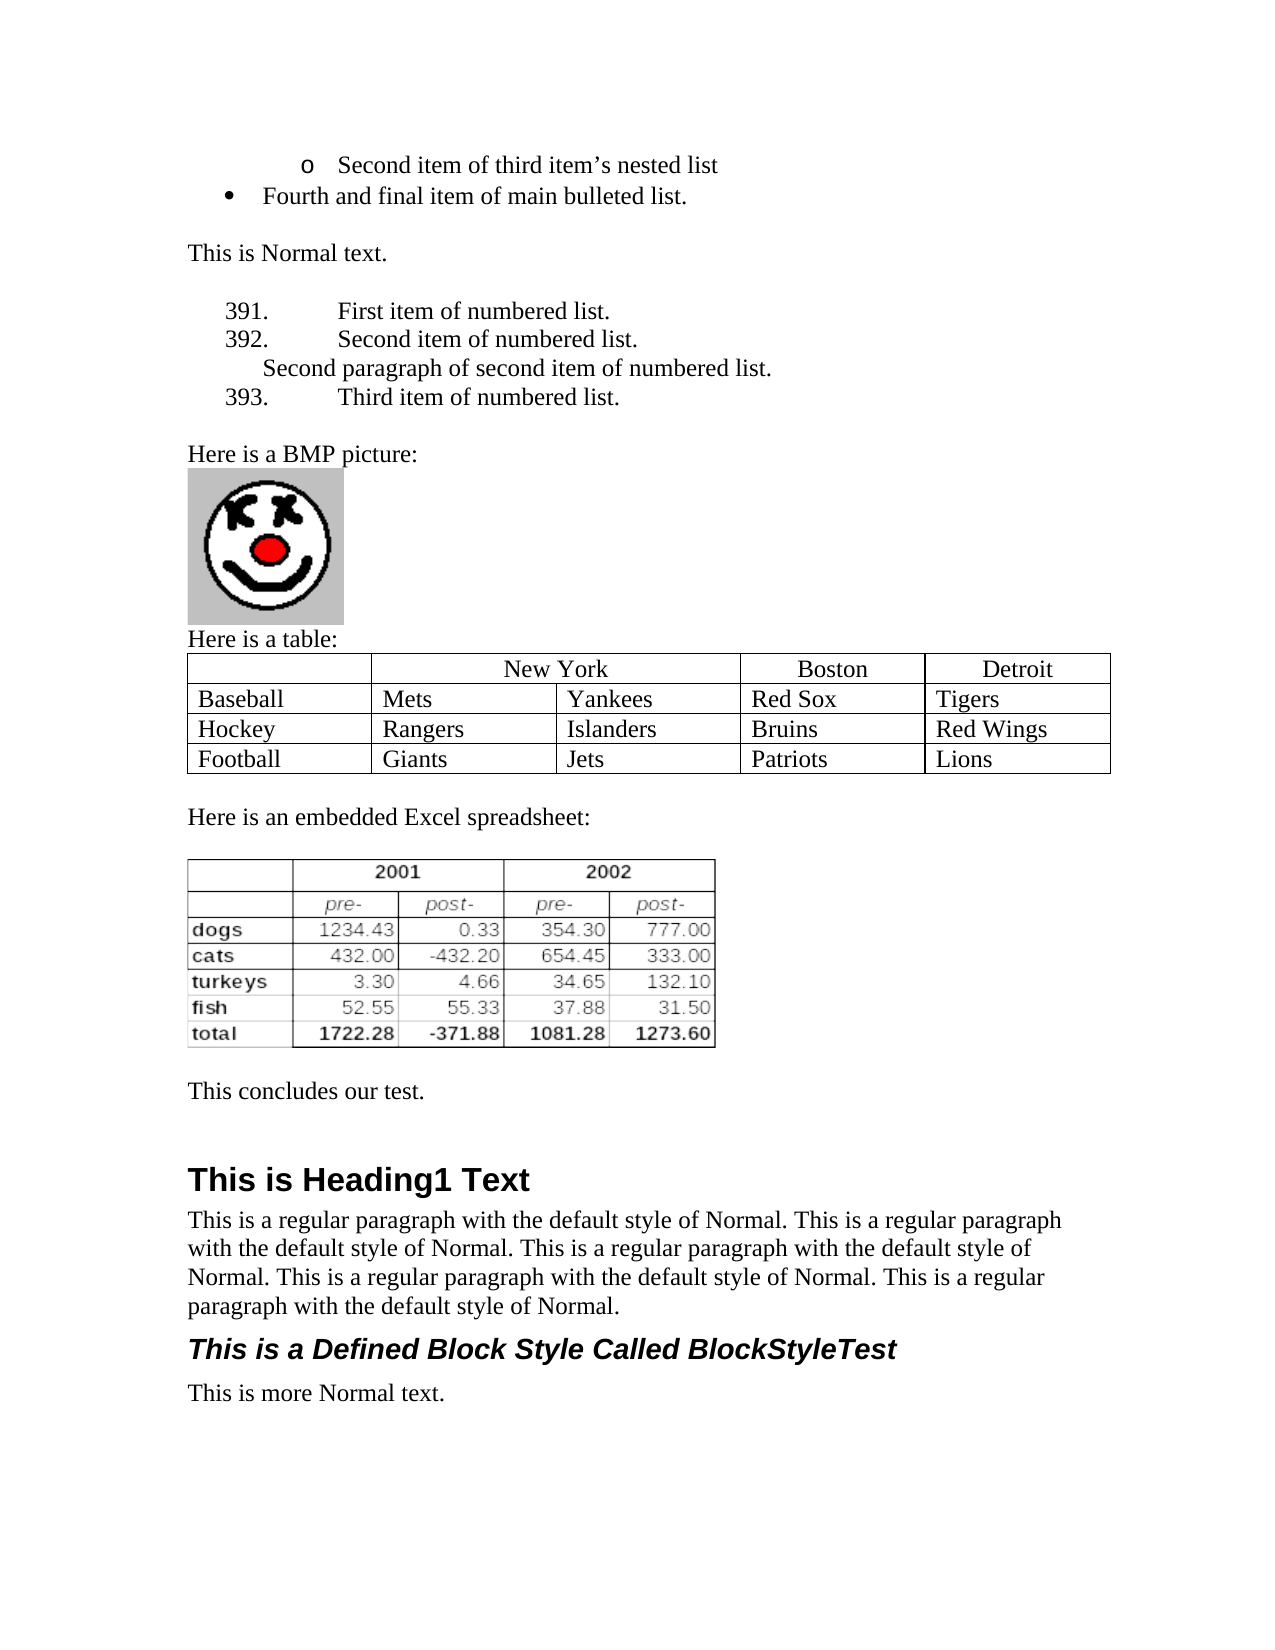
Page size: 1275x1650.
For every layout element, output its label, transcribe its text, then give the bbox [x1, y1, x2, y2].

table_header [188, 654, 371, 683]
text This is more Normal text. [187, 1378, 1087, 1407]
table_header Boston [741, 654, 924, 683]
text This is a regular paragraph with the default style of Normal. This is a regular paragraph with the default style of Normal. This is a regular paragraph with the default style of Normal. This is a regular paragraph with the default style of Normal. This is a regular paragraph with the default style of Normal. [187, 1205, 1087, 1320]
table_cell Giants [372, 744, 556, 772]
table_cell Tigers [926, 684, 1110, 713]
text Here is an embedded Excel spreadsheet: [187, 802, 1087, 831]
table_cell Hockey [188, 714, 371, 743]
list Second item of numbered list. [225, 324, 1087, 353]
list Fourth and final item of main bulleted list. [225, 181, 1087, 209]
table_header New York [372, 654, 740, 683]
subtitle This is Heading1 Text [187, 1160, 1087, 1198]
list First item of numbered list. [225, 296, 1087, 324]
table_cell Baseball [188, 684, 371, 713]
text This is Normal text. [187, 238, 1087, 267]
text Here is a table: [187, 624, 1087, 653]
table_cell Lions [926, 744, 1110, 772]
table_cell Red Sox [741, 684, 924, 713]
text This concludes our test. [187, 1076, 1087, 1105]
table_cell Patriots [741, 744, 924, 772]
text This is a Defined Block Style Called BlockStyleTest [187, 1332, 1087, 1366]
table_cell Bruins [741, 714, 924, 743]
table_header Detroit [926, 654, 1110, 683]
list Second item of third item’s nested list [300, 150, 1087, 181]
table_cell Rangers [372, 714, 556, 743]
table_cell Football [188, 744, 371, 772]
text Here is a BMP picture: [187, 439, 1087, 468]
table_cell Islanders [557, 714, 740, 743]
table_cell Jets [557, 744, 740, 772]
table_cell Red Wings [926, 714, 1110, 743]
text Second paragraph of second item of numbered list. [262, 353, 1087, 382]
table_cell Yankees [557, 684, 740, 713]
table_cell Mets [372, 684, 556, 713]
list Third item of numbered list. [225, 382, 1087, 411]
